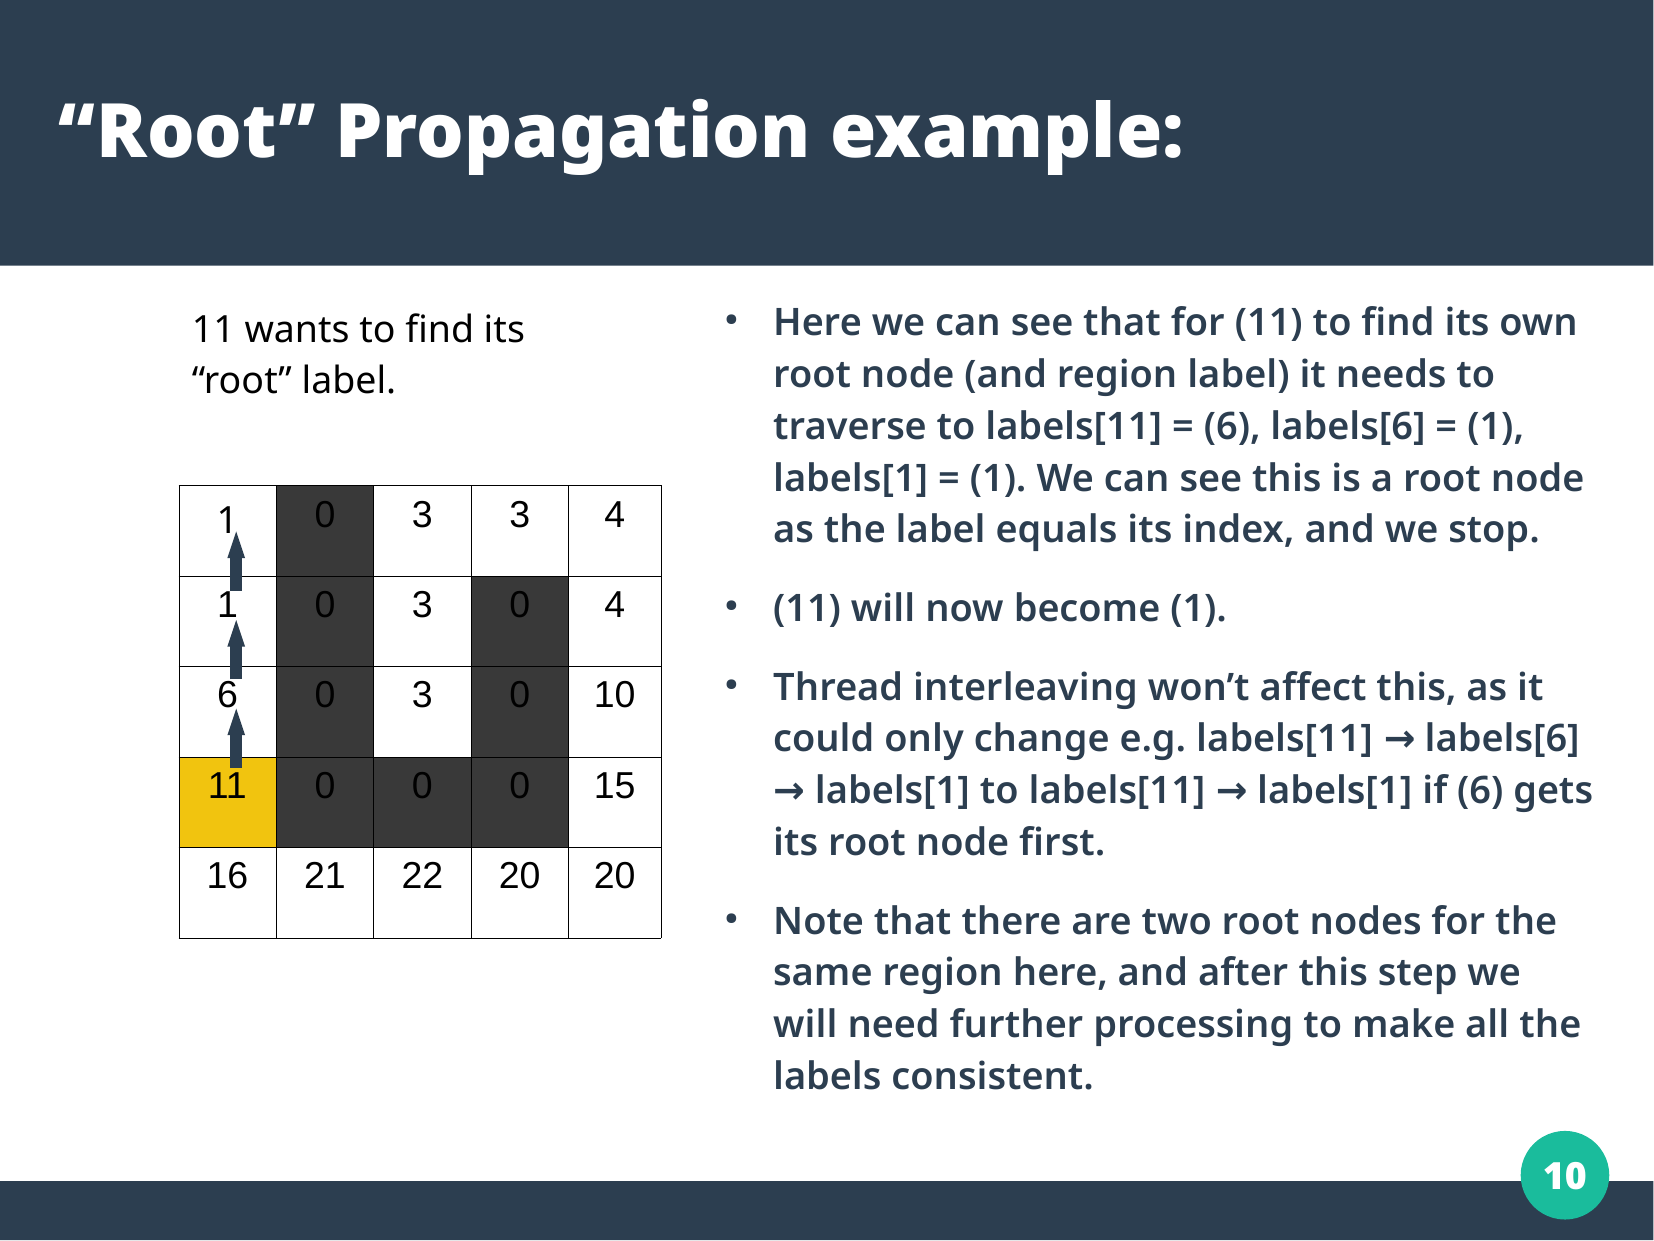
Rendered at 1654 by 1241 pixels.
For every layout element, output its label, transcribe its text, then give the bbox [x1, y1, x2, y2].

table_cell 0 [472, 758, 568, 847]
text_box 11 wants to find its “root” label. [177, 295, 650, 398]
table_cell 0 [472, 577, 568, 666]
table_cell 16 [180, 848, 276, 938]
table_header 0 [277, 486, 373, 576]
table_cell 0 [472, 667, 568, 757]
table_cell 0 [277, 667, 373, 757]
table_cell 3 [374, 667, 471, 757]
table_cell 0 [277, 758, 373, 847]
table_cell 21 [277, 848, 373, 938]
table_header 3 [374, 486, 471, 576]
table_header 4 [569, 486, 661, 576]
list Here we can see that for (11) to find its own root node (and region label) it needs to traverse to labels[11] = (6), labels[6] = (1), labels[1] = (1). We can see this is a root node as the label equals its index, and we stop. (11) will now become (1). Thread interleaving won’t affect this, as it could only change e.g. labels[11] → labels[6] → labels[1] to labels[11] → labels[1] if (6) gets its root node first. Note that there are two root nodes for the same region here, and after this step we will need further processing to make all the labels consistent. [708, 295, 1595, 1152]
title “Root” Propagation example: [59, 49, 1595, 207]
table_cell 20 [569, 848, 661, 938]
table_header 1 [180, 486, 276, 576]
table_cell 10 [569, 667, 661, 757]
table_cell 0 [374, 758, 471, 847]
table_cell 15 [569, 758, 661, 847]
table_header 3 [472, 486, 568, 576]
table_cell 11 [180, 758, 276, 847]
table_cell 4 [569, 577, 661, 666]
table_cell 6 [180, 667, 276, 757]
table_cell 20 [472, 848, 568, 938]
table_cell 22 [374, 848, 471, 938]
table_cell 1 [180, 577, 276, 666]
table_cell 0 [277, 577, 373, 666]
table_cell 3 [374, 577, 471, 666]
